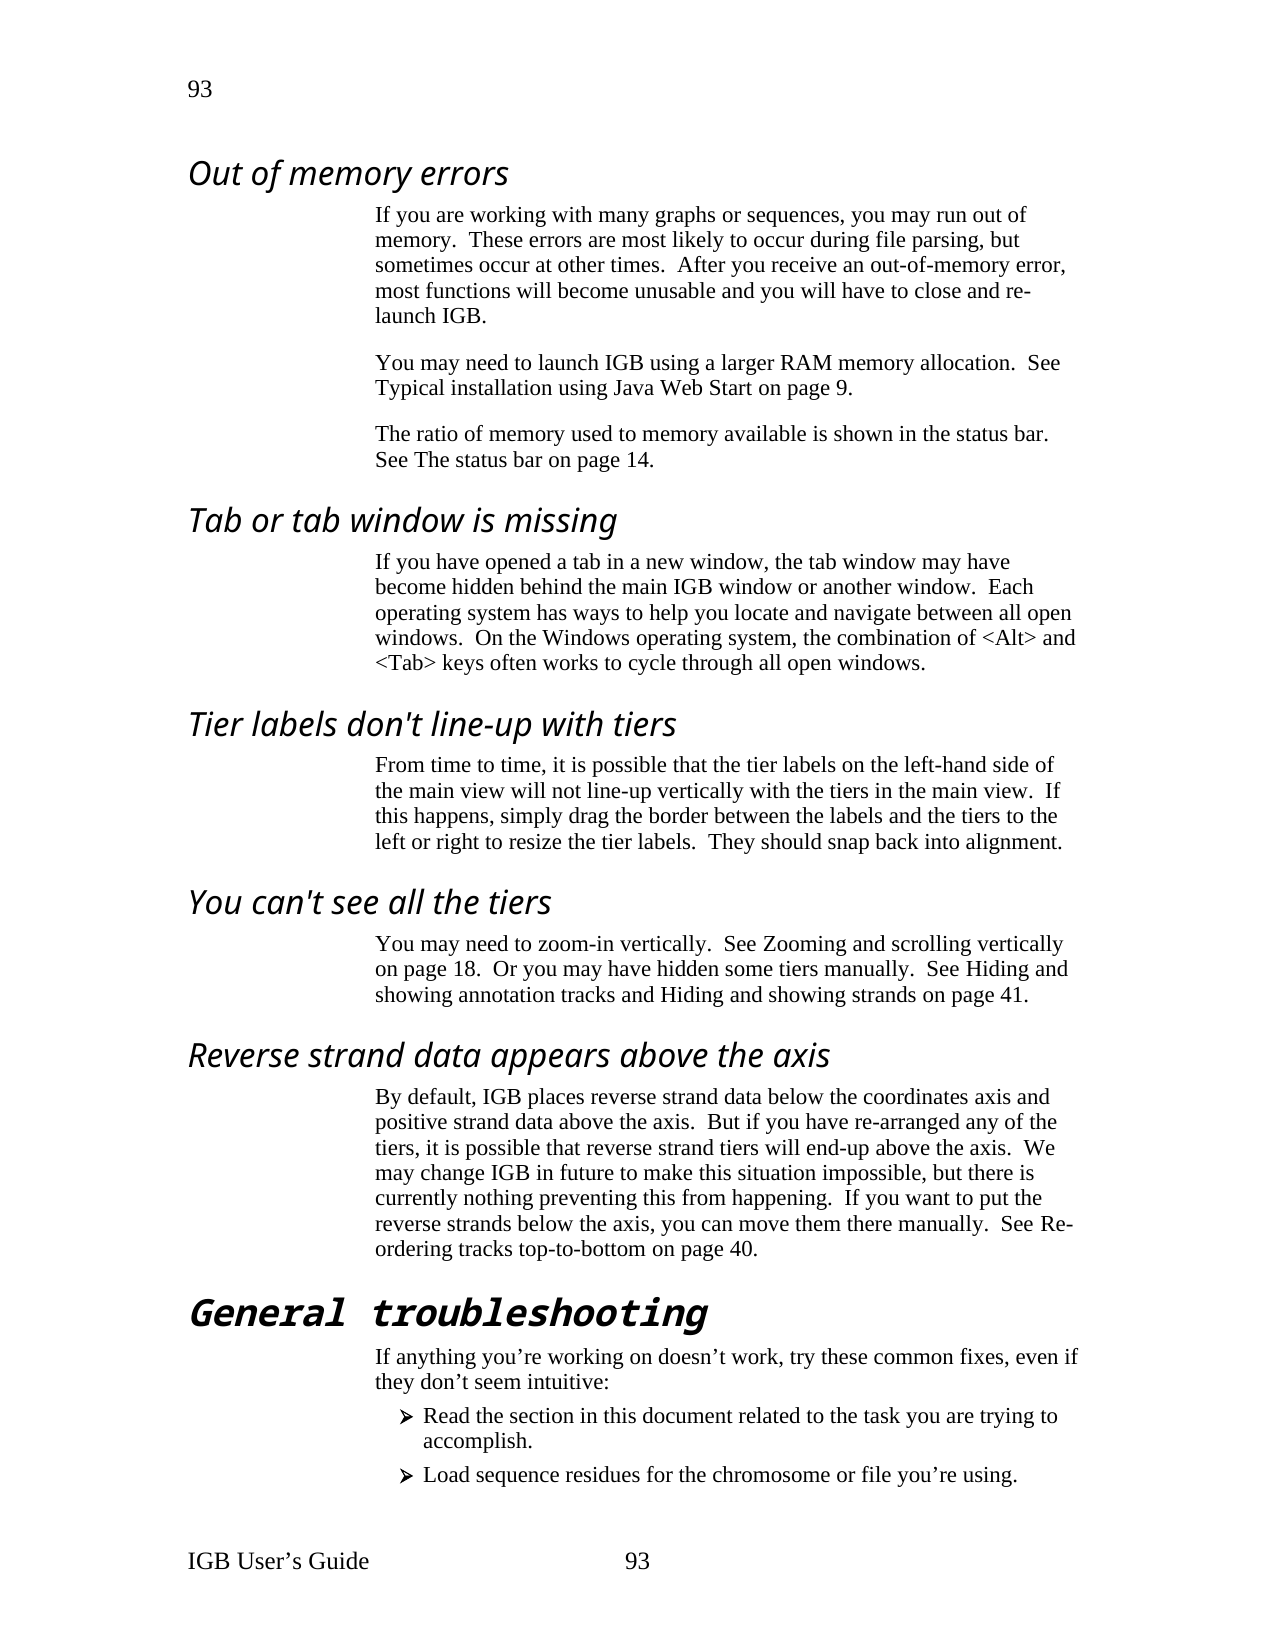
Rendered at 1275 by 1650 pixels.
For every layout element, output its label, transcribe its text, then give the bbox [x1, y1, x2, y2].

text By default, IGB places reverse strand data below the coordinates axis and positive strand data above the axis. But if you have re-arranged any of the tiers, it is possible that reverse strand tiers will end-up above the axis. We may change IGB in future to make this situation impossible, but there is currently nothing preventing this from happening. If you want to put the reverse strands below the axis, you can move them there manually. See Re-ordering tracks top-to-bottom on page 38. [375, 1084, 1087, 1262]
subtitle You can't see all the tiers [187, 879, 1087, 924]
text If anything you’re working on doesn’t work, try these common fixes, even if they don’t seem intuitive: [375, 1344, 1087, 1395]
text The ratio of memory used to memory available is shown in the status bar. See The status bar on page 13. [375, 421, 1087, 472]
list Read the section in this document related to the task you are trying to accomplish. [399, 1403, 1087, 1454]
subtitle Tab or tab window is missing [187, 497, 1087, 542]
text If you are working with many graphs or sequences, you may run out of memory. These errors are most likely to occur during file parsing, but sometimes occur at other times. After you receive an out-of-memory error, most functions will become unusable and you will have to close and re-launch IGB. [375, 202, 1087, 329]
subtitle Reverse strand data appears above the axis [187, 1032, 1087, 1077]
list Load sequence residues for the chromosome or file you’re using. [399, 1462, 1087, 1488]
text You may need to launch IGB using a larger RAM memory allocation. See Typical installation using Java Web Start on page 9. [375, 349, 1087, 400]
subtitle Out of memory errors [187, 150, 1087, 195]
text From time to time, it is possible that the tier labels on the left-hand side of the main view will not line-up vertically with the tiers in the main view. If this happens, simply drag the border between the labels and the tiers to the left or right to resize the tier labels. They should snap back into alignment. [375, 752, 1087, 854]
text You may need to zoom-in vertically. See Zooming and scrolling vertically on page 17. Or you may have hidden some tiers manually. See Hiding and showing annotation tracks and Hiding and showing strands on page 39. [375, 931, 1087, 1007]
subtitle Tier labels don't line-up with tiers [187, 701, 1087, 746]
text If you have opened a tab in a new window, the tab window may have become hidden behind the main IGB window or another window. Each operating system has ways to help you locate and navigate between all open windows. On the Windows operating system, the combination of <Alt> and <Tab> keys often works to cycle through all open windows. [375, 549, 1087, 676]
subtitle General troubleshooting [187, 1287, 1087, 1338]
